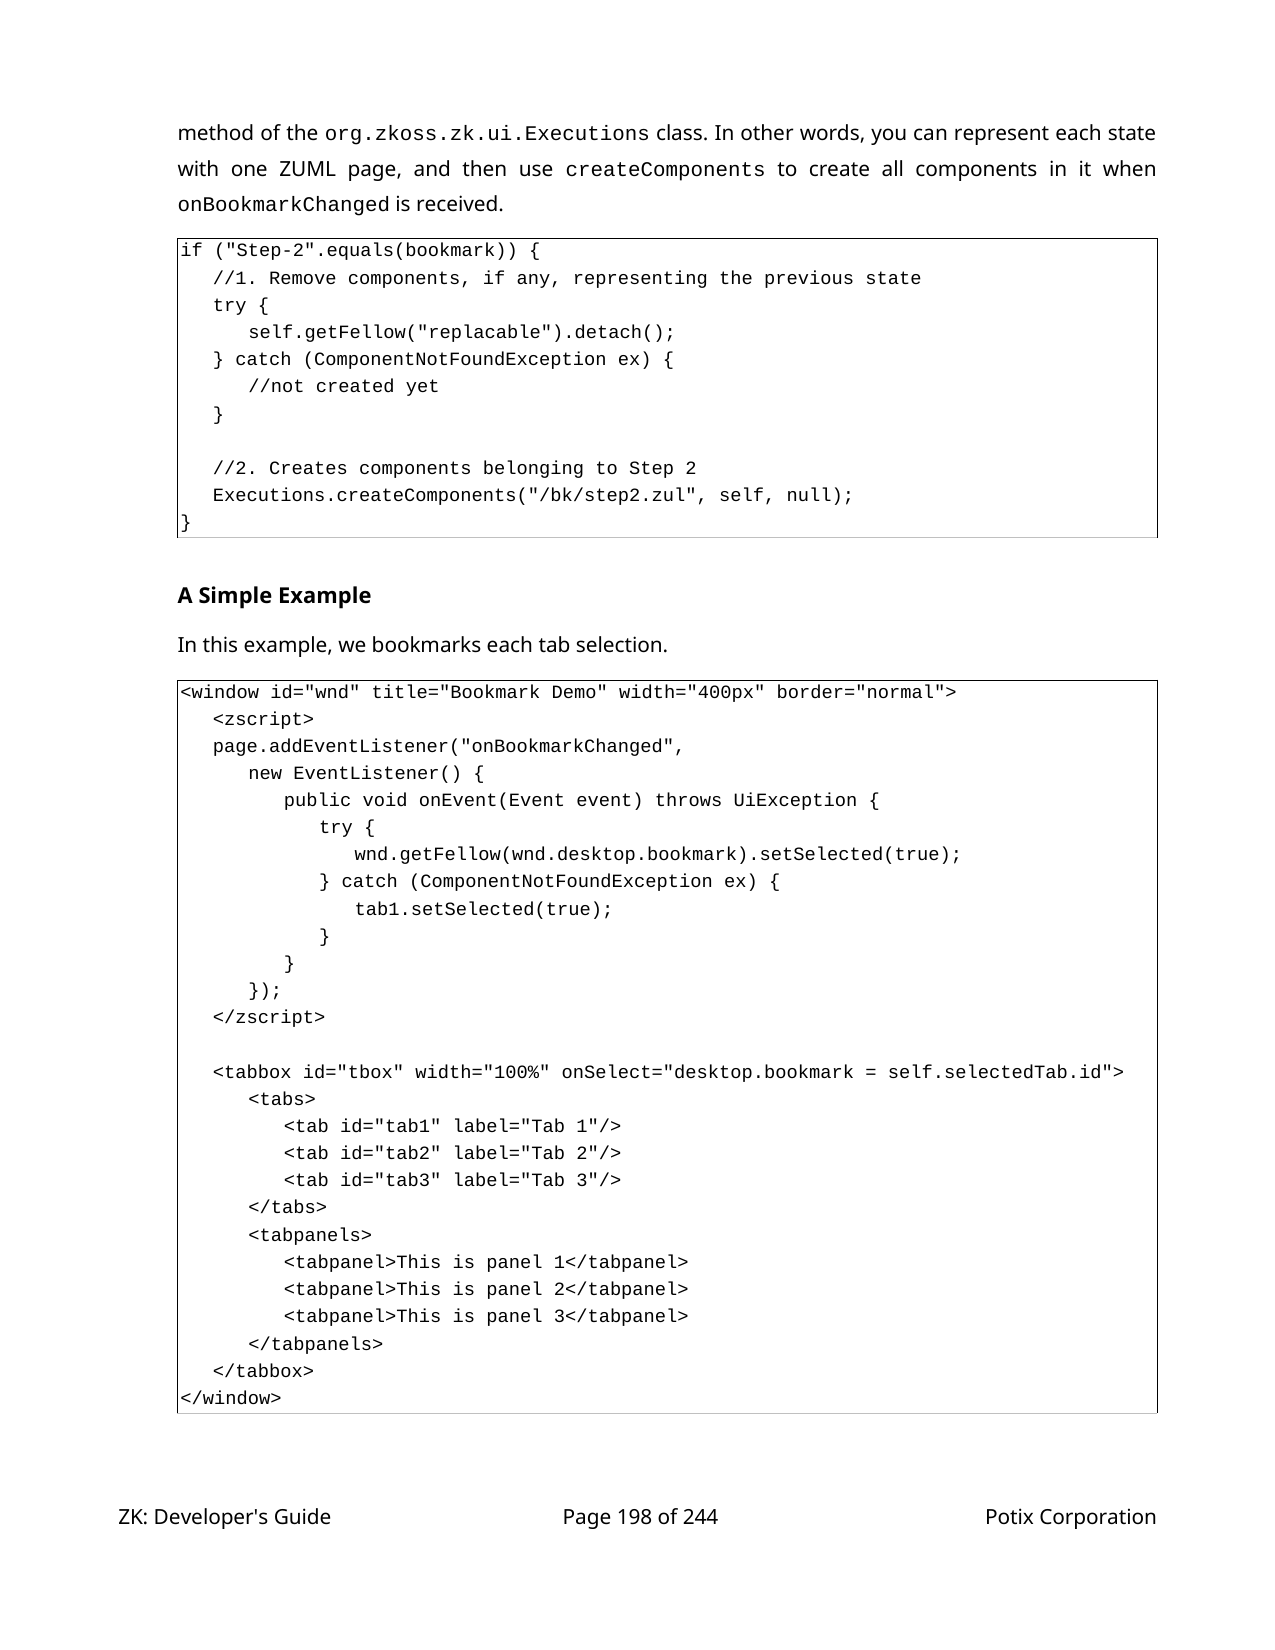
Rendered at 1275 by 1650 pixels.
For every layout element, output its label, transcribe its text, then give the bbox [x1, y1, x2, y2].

text </zscript> [178, 1005, 1157, 1029]
text } [178, 510, 1157, 537]
text </tabs> [178, 1195, 1157, 1220]
text } [178, 923, 1157, 948]
text page.addEventListener("onBookmarkChanged", [178, 734, 1157, 758]
text if ("Step-2".equals(bookmark)) { [178, 239, 1157, 263]
subtitle A Simple Example [177, 580, 1157, 610]
text </tabbox> [178, 1358, 1157, 1383]
text </window> [178, 1386, 1157, 1413]
text <tabs> [178, 1087, 1157, 1111]
text <tabpanel>This is panel 1</tabpanel> [178, 1250, 1157, 1274]
text In this example, we bookmarks each tab selection. [177, 631, 1157, 659]
text <tabbox id="tbox" width="100%" onSelect="desktop.bookmark = self.selectedTab.id"> [178, 1059, 1157, 1084]
text //2. Creates components belonging to Step 2 [178, 456, 1157, 480]
text </tabpanels> [178, 1331, 1157, 1356]
text wnd.getFellow(wnd.desktop.bookmark).setSelected(true); [178, 842, 1157, 866]
text public void onEvent(Event event) throws UiException { try { [178, 788, 1157, 839]
text <tabpanel>This is panel 2</tabpanel> [178, 1277, 1157, 1301]
text new EventListener() { [178, 761, 1157, 785]
text } catch (ComponentNotFoundException ex) { [178, 347, 1157, 371]
text <tabpanel>This is panel 3</tabpanel> [178, 1304, 1157, 1328]
text method of the org.zkoss.zk.ui.Executions class. In other words, you can represent each state with one ZUML page, and then use createComponents to create all components in it when onBookmarkChanged is received. [177, 118, 1157, 218]
text } catch (ComponentNotFoundException ex) { [178, 869, 1157, 893]
text } [178, 951, 1157, 975]
text <tabpanels> [178, 1223, 1157, 1247]
text //1. Remove components, if any, representing the previous state [178, 266, 1157, 290]
text <tab id="tab3" label="Tab 3"/> [178, 1168, 1157, 1192]
text //not created yet [178, 374, 1157, 398]
text <tab id="tab2" label="Tab 2"/> [178, 1141, 1157, 1165]
text Executions.createComponents("/bk/step2.zul", self, null); [178, 483, 1157, 507]
text } [178, 401, 1157, 426]
text <window id="wnd" title="Bookmark Demo" width="400px" border="normal"> [178, 681, 1157, 704]
text <zscript> [178, 707, 1157, 731]
text <tab id="tab1" label="Tab 1"/> [178, 1114, 1157, 1138]
text }); [178, 978, 1157, 1002]
text self.getFellow("replacable").detach(); [178, 320, 1157, 344]
text tab1.setSelected(true); [178, 896, 1157, 921]
text try { [178, 293, 1157, 317]
